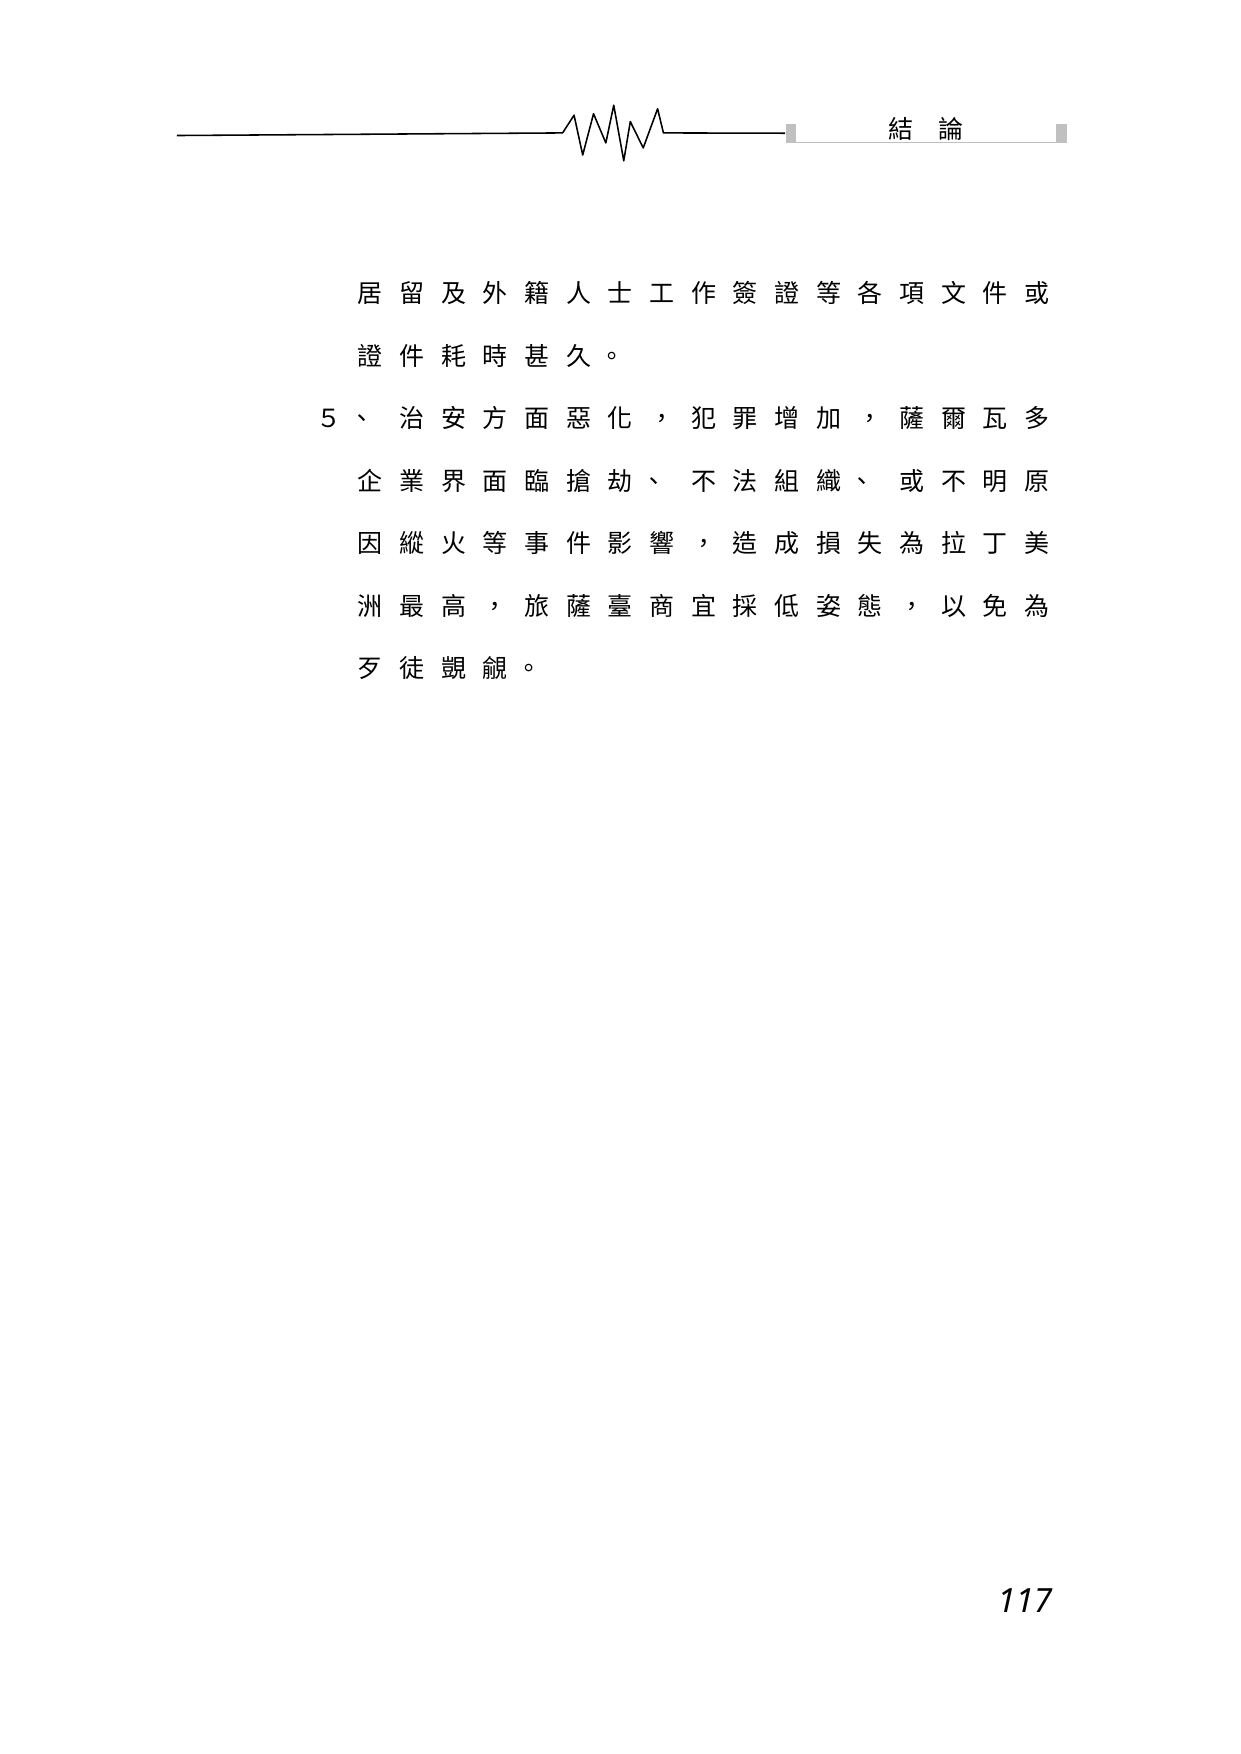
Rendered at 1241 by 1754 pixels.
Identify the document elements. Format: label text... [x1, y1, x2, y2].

text ５、治安方面惡化，犯罪增加，薩爾瓦多企業界面臨搶劫、不法組織、或不明原因縱火等事件影響，造成損失為拉丁美洲最高，旅薩臺商宜採低姿態，以免為歹徒覬覦。 [281, 375, 1058, 688]
text 居留及外籍人士工作簽證等各項文件或證件耗時甚久。 [281, 250, 1058, 375]
